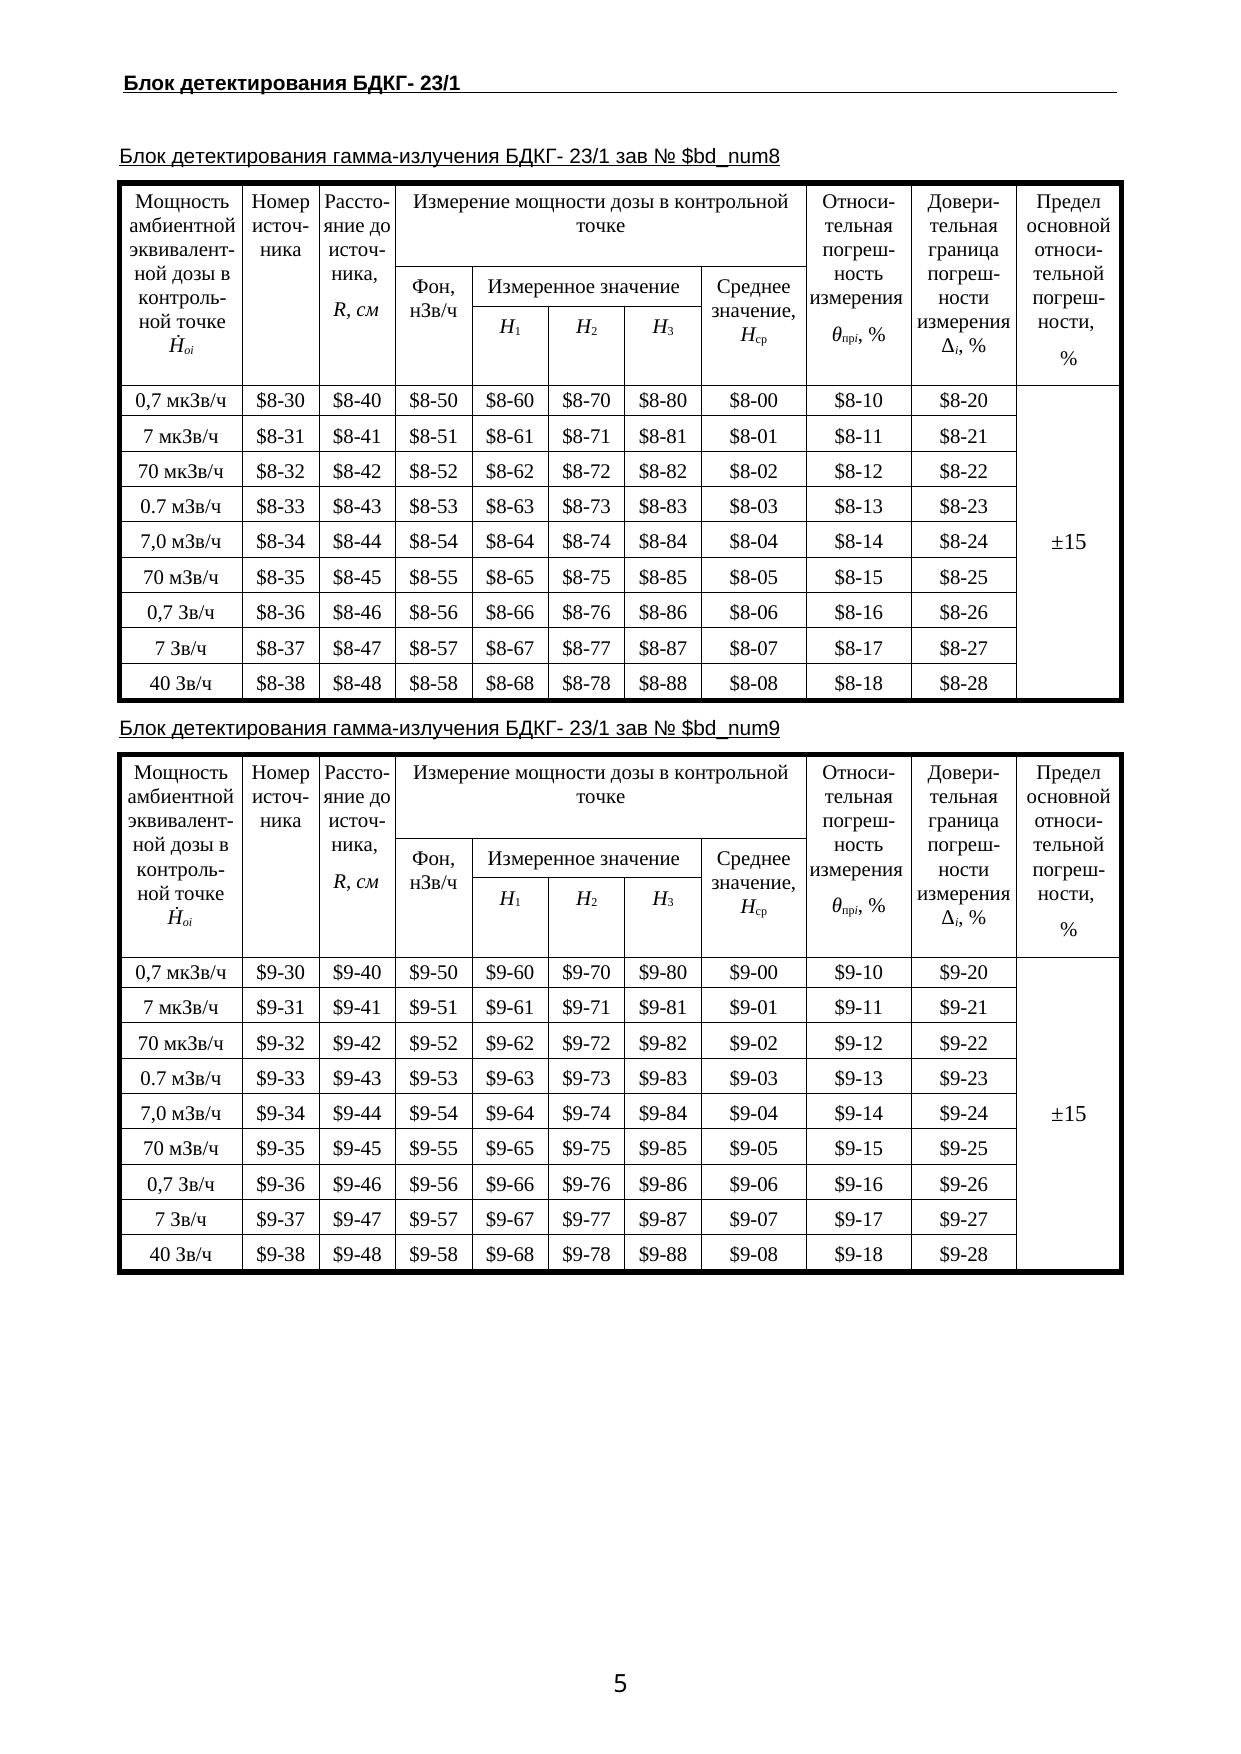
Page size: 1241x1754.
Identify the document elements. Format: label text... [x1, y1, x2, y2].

table_cell $8-16 [807, 593, 911, 627]
table_cell $9-07 [702, 1200, 806, 1234]
table_cell Мощность амбиентной эквивалент-ной дозы в контроль-ной точке Ḣoi [122, 757, 242, 957]
table_cell $8-60 [473, 386, 548, 415]
table_cell $8-74 [549, 522, 624, 557]
table_cell 7 Зв/ч [122, 628, 242, 662]
table_cell $8-46 [320, 593, 395, 627]
table_cell Относи-тельная погреш-ность измерения θпрi, % [807, 186, 911, 385]
table_cell $9-75 [549, 1129, 624, 1163]
table_cell $9-00 [702, 958, 806, 987]
table_cell $8-58 [396, 664, 472, 698]
table_cell $9-87 [625, 1200, 701, 1234]
table_cell $8-40 [320, 386, 395, 415]
table_cell $9-54 [396, 1094, 472, 1128]
table_cell $8-41 [320, 416, 395, 451]
table_cell $8-78 [549, 664, 624, 698]
table_cell $9-85 [625, 1129, 701, 1163]
table_cell $8-01 [702, 416, 806, 451]
table_cell $9-37 [243, 1200, 319, 1234]
table_cell $8-35 [243, 558, 319, 592]
table_cell Фон, нЗв/ч [396, 267, 472, 385]
table_cell $8-17 [807, 628, 911, 662]
table_cell $8-33 [243, 487, 319, 521]
table_cell 0.7 мЗв/ч [122, 487, 242, 521]
table_cell $9-78 [549, 1235, 624, 1269]
table_cell Рассто-яние до источ-ника, R, см [320, 186, 395, 385]
table_cell $8-06 [702, 593, 806, 627]
table_cell $8-38 [243, 664, 319, 698]
table_cell Относи-тельная погреш-ность измерения θпрi, % [807, 757, 911, 957]
table_cell Предел основной относи-тельной погреш-ности, % [1017, 186, 1119, 385]
table_cell Измеренное значение [473, 839, 701, 877]
table_cell ±15 [1017, 958, 1119, 1269]
table_cell $8-85 [625, 558, 701, 592]
table_cell $9-11 [807, 988, 911, 1022]
table_cell $9-30 [243, 958, 319, 987]
table_cell $9-27 [912, 1200, 1016, 1234]
table_cell $8-88 [625, 664, 701, 698]
table_cell $8-76 [549, 593, 624, 627]
table_cell $9-16 [807, 1165, 911, 1199]
table_cell $9-53 [396, 1059, 472, 1093]
table_cell $9-52 [396, 1023, 472, 1057]
table_cell $9-63 [473, 1059, 548, 1093]
table_cell $9-41 [320, 988, 395, 1022]
table_cell $8-30 [243, 386, 319, 415]
table_cell $9-65 [473, 1129, 548, 1163]
table_cell $8-05 [702, 558, 806, 592]
table_cell $9-86 [625, 1165, 701, 1199]
table_cell $8-36 [243, 593, 319, 627]
table_cell 0,7 Зв/ч [122, 593, 242, 627]
table_cell $8-45 [320, 558, 395, 592]
table_cell $8-84 [625, 522, 701, 557]
table_cell $9-88 [625, 1235, 701, 1269]
table_cell $9-10 [807, 958, 911, 987]
table_cell $9-03 [702, 1059, 806, 1093]
table_cell $9-28 [912, 1235, 1016, 1269]
table_cell $9-22 [912, 1023, 1016, 1057]
table_cell $8-65 [473, 558, 548, 592]
table_cell Фон, нЗв/ч [396, 839, 472, 957]
table_cell $9-12 [807, 1023, 911, 1057]
table_cell $9-02 [702, 1023, 806, 1057]
table_cell $8-77 [549, 628, 624, 662]
table_cell $8-80 [625, 386, 701, 415]
table_cell $9-24 [912, 1094, 1016, 1128]
table_cell $9-58 [396, 1235, 472, 1269]
table_cell H2 [549, 307, 624, 385]
table_cell $8-22 [912, 452, 1016, 486]
table_cell $8-66 [473, 593, 548, 627]
table_cell $9-46 [320, 1165, 395, 1199]
table_cell $9-55 [396, 1129, 472, 1163]
table_cell 7,0 мЗв/ч [122, 522, 242, 557]
table_cell $8-20 [912, 386, 1016, 415]
table_cell $8-34 [243, 522, 319, 557]
table_cell 70 мЗв/ч [122, 558, 242, 592]
table_cell $9-38 [243, 1235, 319, 1269]
table_cell $8-56 [396, 593, 472, 627]
table_cell $8-73 [549, 487, 624, 521]
table_cell $9-56 [396, 1165, 472, 1199]
table_cell $8-68 [473, 664, 548, 698]
table_cell H2 [549, 878, 624, 957]
table_cell $8-12 [807, 452, 911, 486]
table_cell $8-57 [396, 628, 472, 662]
table_header Блок детектирования гамма-излучения БДКГ- 23/1 зав № $bd_num9 [119, 703, 1121, 752]
table_cell $8-83 [625, 487, 701, 521]
table_cell $8-04 [702, 522, 806, 557]
table_cell $8-13 [807, 487, 911, 521]
table_cell $9-70 [549, 958, 624, 987]
table_cell $9-23 [912, 1059, 1016, 1093]
table_cell $9-36 [243, 1165, 319, 1199]
table_cell $9-62 [473, 1023, 548, 1057]
table_cell $9-06 [702, 1165, 806, 1199]
table_cell H1 [473, 878, 548, 957]
table_cell $9-67 [473, 1200, 548, 1234]
table_cell $9-77 [549, 1200, 624, 1234]
table_cell $9-31 [243, 988, 319, 1022]
table_cell Довери-тельная граница погреш-ности измерения Δi, % [912, 757, 1016, 957]
table_cell $9-43 [320, 1059, 395, 1093]
table_cell Довери-тельная граница погреш-ности измерения Δi, % [912, 186, 1016, 385]
table_cell 0,7 мкЗв/ч [122, 958, 242, 987]
table_cell $9-05 [702, 1129, 806, 1163]
table_cell $9-32 [243, 1023, 319, 1057]
table_cell 0.7 мЗв/ч [122, 1059, 242, 1093]
table_cell Среднее значение, Hср [702, 267, 806, 385]
table_cell $9-45 [320, 1129, 395, 1163]
table_cell 7 мкЗв/ч [122, 416, 242, 451]
table_cell $8-03 [702, 487, 806, 521]
table_cell Среднее значение, Hср [702, 839, 806, 957]
table_cell $9-47 [320, 1200, 395, 1234]
table_cell 40 Зв/ч [122, 1235, 242, 1269]
table_cell $8-26 [912, 593, 1016, 627]
table_cell $8-71 [549, 416, 624, 451]
table_cell $8-25 [912, 558, 1016, 592]
table_cell $9-20 [912, 958, 1016, 987]
table_cell $8-81 [625, 416, 701, 451]
table_cell 7,0 мЗв/ч [122, 1094, 242, 1128]
table_cell $9-60 [473, 958, 548, 987]
table_cell $9-48 [320, 1235, 395, 1269]
table_cell $8-61 [473, 416, 548, 451]
table_cell $8-82 [625, 452, 701, 486]
table_cell Мощность амбиентной эквивалент-ной дозы в контроль-ной точке Ḣoi [122, 186, 242, 385]
table_cell $8-72 [549, 452, 624, 486]
table_cell ±15 [1017, 386, 1119, 698]
table_cell Измерение мощности дозы в контрольной точке [396, 757, 806, 838]
table_cell $8-02 [702, 452, 806, 486]
table_cell $9-17 [807, 1200, 911, 1234]
table_cell $9-61 [473, 988, 548, 1022]
table_cell $9-44 [320, 1094, 395, 1128]
table_cell $9-08 [702, 1235, 806, 1269]
table_cell $9-34 [243, 1094, 319, 1128]
table_cell $8-24 [912, 522, 1016, 557]
table_cell $9-73 [549, 1059, 624, 1093]
table_cell $8-27 [912, 628, 1016, 662]
table_cell $8-18 [807, 664, 911, 698]
table_cell $8-67 [473, 628, 548, 662]
table_cell $9-82 [625, 1023, 701, 1057]
table_cell $8-44 [320, 522, 395, 557]
table_cell $9-33 [243, 1059, 319, 1093]
table_cell $8-75 [549, 558, 624, 592]
table_cell Номер источ-ника [243, 186, 319, 385]
table_cell $8-52 [396, 452, 472, 486]
table_cell $8-48 [320, 664, 395, 698]
table_cell Рассто-яние до источ-ника, R, см [320, 757, 395, 957]
table_cell $9-50 [396, 958, 472, 987]
table_cell H3 [625, 307, 701, 385]
table_cell $8-54 [396, 522, 472, 557]
table_cell $9-76 [549, 1165, 624, 1199]
table_cell $9-15 [807, 1129, 911, 1163]
table_cell $8-37 [243, 628, 319, 662]
table_cell H1 [473, 307, 548, 385]
table_cell $8-32 [243, 452, 319, 486]
table_cell $9-57 [396, 1200, 472, 1234]
table_cell $9-81 [625, 988, 701, 1022]
table_cell $8-08 [702, 664, 806, 698]
table_header Блок детектирования гамма-излучения БДКГ- 23/1 зав № $bd_num8 [119, 131, 1121, 180]
table_cell $9-21 [912, 988, 1016, 1022]
table_cell Измеренное значение [473, 267, 701, 306]
table_cell 0,7 мкЗв/ч [122, 386, 242, 415]
table_cell $9-35 [243, 1129, 319, 1163]
table_cell $9-13 [807, 1059, 911, 1093]
table_cell 0,7 Зв/ч [122, 1165, 242, 1199]
table_cell $8-86 [625, 593, 701, 627]
table_cell 7 мкЗв/ч [122, 988, 242, 1022]
table_cell $8-10 [807, 386, 911, 415]
table_cell 70 мкЗв/ч [122, 1023, 242, 1057]
table_cell $8-21 [912, 416, 1016, 451]
table_cell $9-64 [473, 1094, 548, 1128]
table_cell $8-64 [473, 522, 548, 557]
table_cell $8-31 [243, 416, 319, 451]
table_cell $8-51 [396, 416, 472, 451]
table_cell $8-63 [473, 487, 548, 521]
table_cell $9-83 [625, 1059, 701, 1093]
table_cell $8-00 [702, 386, 806, 415]
table_cell $9-74 [549, 1094, 624, 1128]
table_cell $8-47 [320, 628, 395, 662]
table_cell $9-80 [625, 958, 701, 987]
table_cell $9-84 [625, 1094, 701, 1128]
table_cell $8-55 [396, 558, 472, 592]
table_cell $9-72 [549, 1023, 624, 1057]
table_cell $9-40 [320, 958, 395, 987]
table_cell $9-71 [549, 988, 624, 1022]
table_cell $9-66 [473, 1165, 548, 1199]
table_cell 70 мЗв/ч [122, 1129, 242, 1163]
table_cell $9-26 [912, 1165, 1016, 1199]
table_cell $9-25 [912, 1129, 1016, 1163]
table_cell Предел основной относи-тельной погреш-ности, % [1017, 757, 1119, 957]
table_cell $8-62 [473, 452, 548, 486]
table_cell $8-43 [320, 487, 395, 521]
table_cell Измерение мощности дозы в контрольной точке [396, 186, 806, 266]
table_cell $8-87 [625, 628, 701, 662]
table_cell 70 мкЗв/ч [122, 452, 242, 486]
table_cell $8-15 [807, 558, 911, 592]
table_cell $8-14 [807, 522, 911, 557]
table_cell $9-14 [807, 1094, 911, 1128]
table_cell Номер источ-ника [243, 757, 319, 957]
table_cell $8-53 [396, 487, 472, 521]
table_cell $8-11 [807, 416, 911, 451]
table_cell $9-42 [320, 1023, 395, 1057]
table_cell $8-42 [320, 452, 395, 486]
table_cell $8-07 [702, 628, 806, 662]
table_cell $9-68 [473, 1235, 548, 1269]
table_cell H3 [625, 878, 701, 957]
table_cell $9-51 [396, 988, 472, 1022]
table_cell $9-04 [702, 1094, 806, 1128]
table_cell $9-18 [807, 1235, 911, 1269]
table_cell $8-70 [549, 386, 624, 415]
table_cell $8-50 [396, 386, 472, 415]
table_cell $8-23 [912, 487, 1016, 521]
table_cell 40 Зв/ч [122, 664, 242, 698]
table_cell $9-01 [702, 988, 806, 1022]
table_cell 7 Зв/ч [122, 1200, 242, 1234]
table_cell $8-28 [912, 664, 1016, 698]
